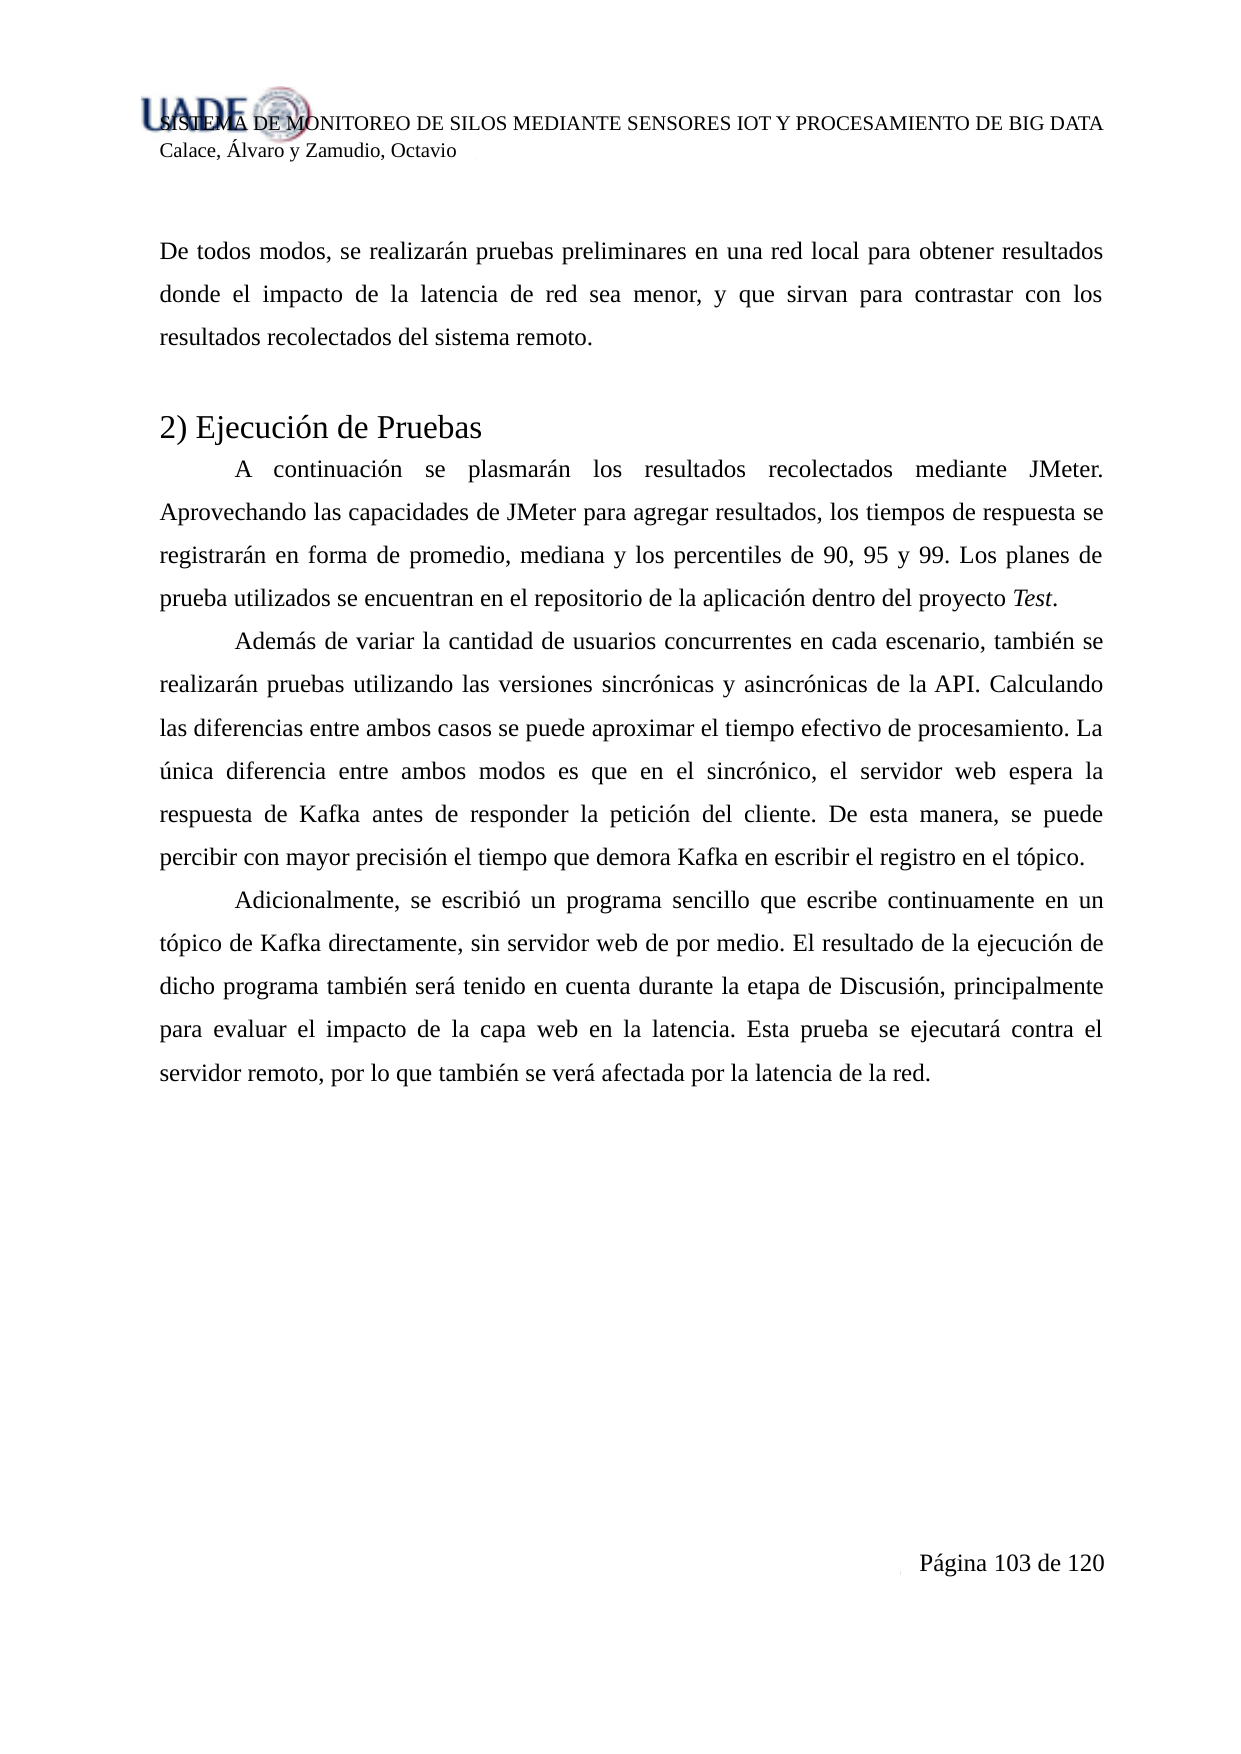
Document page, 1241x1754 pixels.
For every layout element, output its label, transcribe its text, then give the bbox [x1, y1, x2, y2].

text De todos modos, se realizarán pruebas preliminares en una red local para obtener resultados donde el impacto de la latencia de red sea menor, y que sirvan para contrastar con los resultados recolectados del sistema remoto. [159, 236, 1104, 351]
text Adicionalmente, se escribió un programa sencillo que escribe continuamente en un tópico de Kafka directamente, sin servidor web de por medio. El resultado de la ejecución de dicho programa también será tenido en cuenta durante la etapa de Discusión, principalmente para evaluar el impacto de la capa web en la latencia. Esta prueba se ejecutará contra el servidor remoto, por lo que también se verá afectada por la latencia de la red. [159, 885, 1104, 1086]
picture [140, 86, 314, 146]
text A continuación se plasmarán los resultados recolectados mediante JMeter. Aprovechando las capacidades de JMeter para agregar resultados, los tiempos de respuesta se registrarán en forma de promedio, mediana y los percentiles de 90, 95 y 99. Los planes de prueba utilizados se encuentran en el repositorio de la aplicación dentro del proyecto Test. [159, 454, 1104, 612]
text Además de variar la cantidad de usuarios concurrentes en cada escenario, también se realizarán pruebas utilizando las versiones sincrónicas y asincrónicas de la API. Calculando las diferencias entre ambos casos se puede aproximar el tiempo efectivo de procesamiento. La única diferencia entre ambos modos es que en el sincrónico, el servidor web espera la respuesta de Kafka antes de responder la petición del cliente. De esta manera, se puede percibir con mayor precisión el tiempo que demora Kafka en escribir el registro en el tópico. [159, 626, 1104, 871]
subtitle 2) Ejecución de Pruebas [159, 407, 1104, 446]
